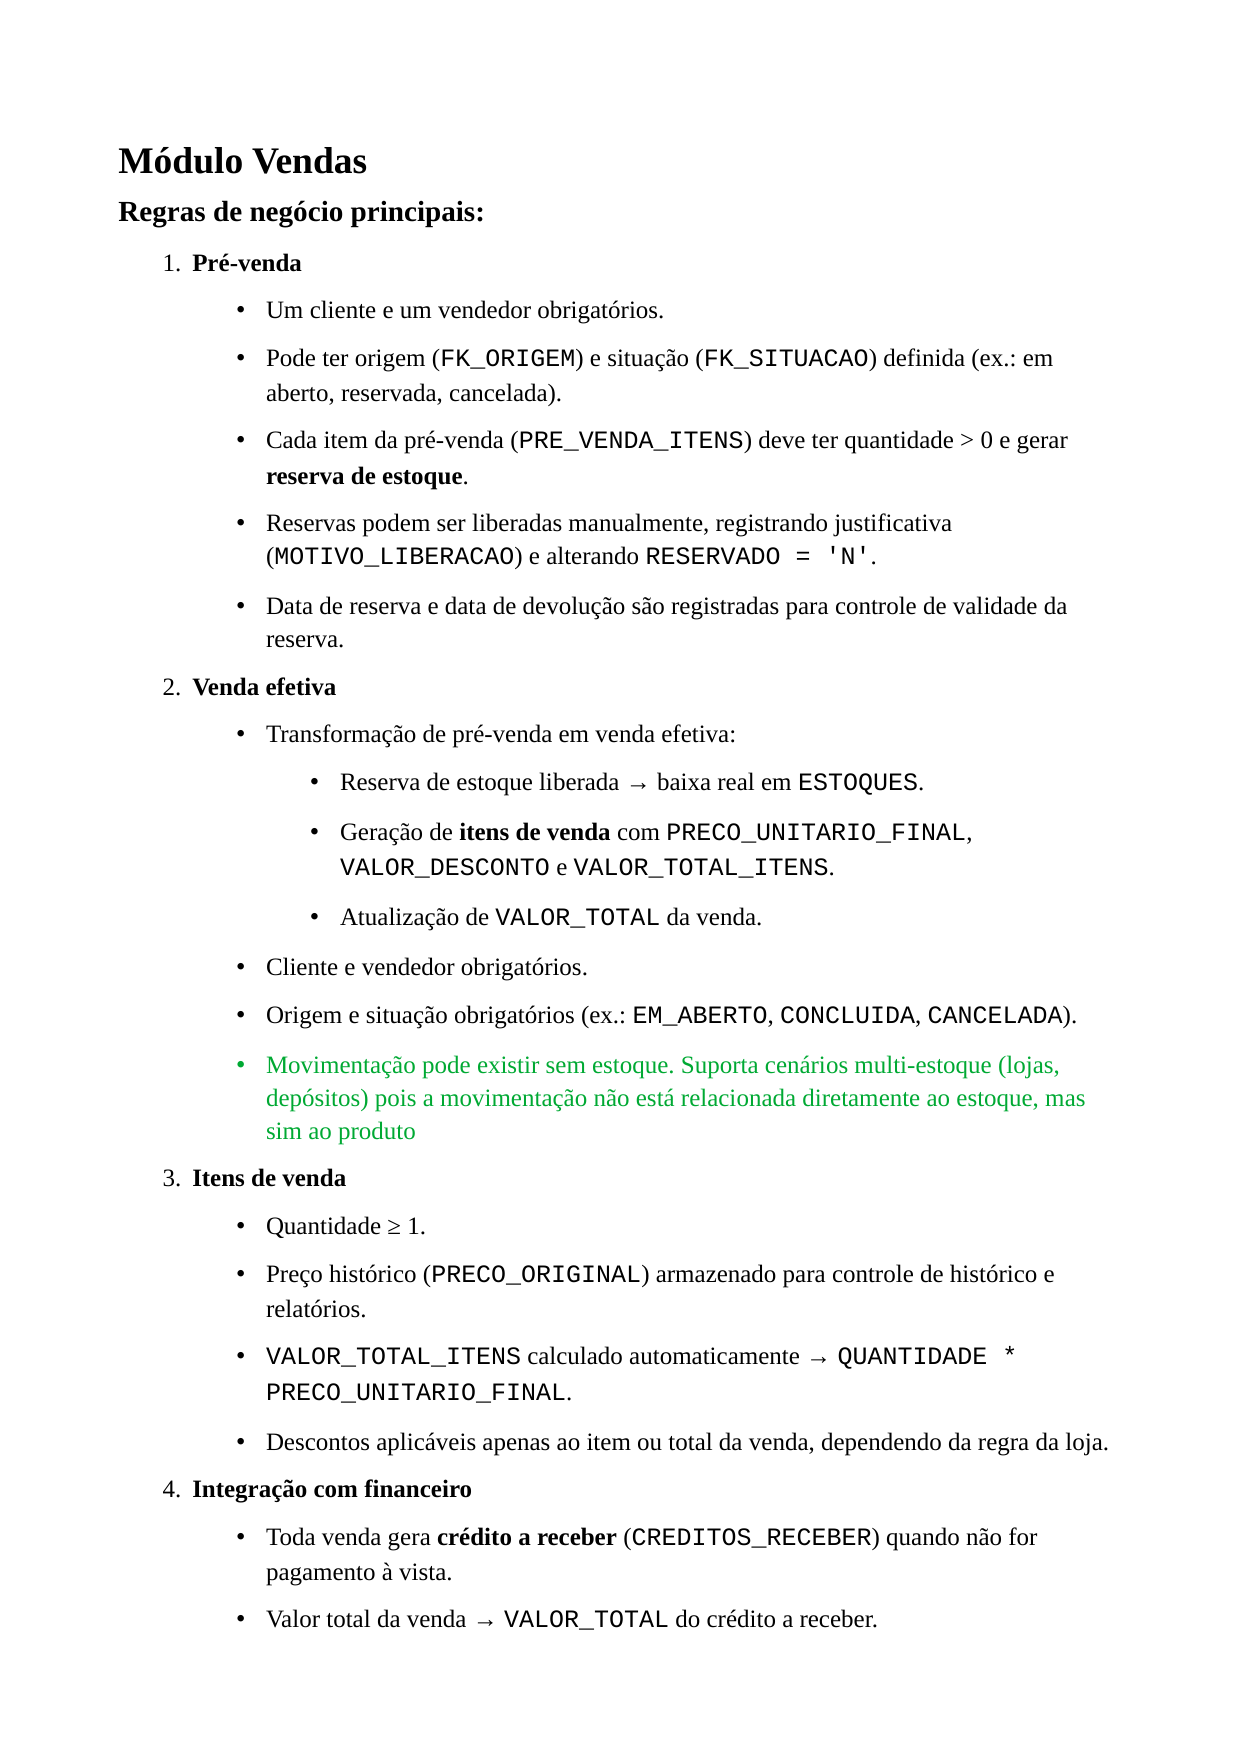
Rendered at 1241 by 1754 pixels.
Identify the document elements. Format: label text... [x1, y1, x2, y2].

list Itens de venda [162, 1163, 1122, 1192]
list Pré-venda [162, 248, 1122, 276]
list Um cliente e um vendedor obrigatórios. [236, 295, 1122, 324]
list Integração com financeiro [162, 1474, 1122, 1503]
list Quantidade ≥ 1. [236, 1211, 1122, 1240]
list Pode ter origem (FK_ORIGEM) e situação (FK_SITUACAO) definida (ex.: em aberto, reservada, cancelada). [236, 343, 1122, 407]
list Cliente e vendedor obrigatórios. [236, 952, 1122, 981]
list Reservas podem ser liberadas manualmente, registrando justificativa (MOTIVO_LIBERACAO) e alterando RESERVADO = 'N'. [236, 508, 1122, 572]
list Descontos aplicáveis apenas ao item ou total da venda, dependendo da regra da loja. [236, 1427, 1122, 1455]
subtitle Regras de negócio principais: [118, 194, 1122, 228]
list Toda venda gera crédito a receber (CREDITOS_RECEBER) quando não for pagamento à vista. [236, 1522, 1122, 1586]
list Cada item da pré-venda (PRE_VENDA_ITENS) deve ter quantidade > 0 e gerar reserva de estoque. [236, 426, 1122, 489]
list Preço histórico (PRECO_ORIGINAL) armazenado para controle de histórico e relatórios. [236, 1259, 1122, 1323]
subtitle Módulo Vendas [118, 139, 1122, 182]
list Valor total da venda → VALOR_TOTAL do crédito a receber. [236, 1604, 1122, 1635]
list Origem e situação obrigatórios (ex.: EM_ABERTO, CONCLUIDA, CANCELADA). [236, 1000, 1122, 1031]
list Data de reserva e data de devolução são registradas para controle de validade da reserva. [236, 591, 1122, 653]
list Atualização de VALOR_TOTAL da venda. [310, 902, 1122, 933]
list Movimentação pode existir sem estoque. Suporta cenários multi-estoque (lojas, depósitos) pois a movimentação não está relacionada diretamente ao estoque, mas sim ao produto [236, 1050, 1122, 1145]
list Reserva de estoque liberada → baixa real em ESTOQUES. [310, 767, 1122, 798]
list Transformação de pré-venda em venda efetiva: [236, 719, 1122, 748]
list VALOR_TOTAL_ITENS calculado automaticamente → QUANTIDADE * PRECO_UNITARIO_FINAL. [236, 1341, 1122, 1407]
list Venda efetiva [162, 672, 1122, 701]
list Geração de itens de venda com PRECO_UNITARIO_FINAL, VALOR_DESCONTO e VALOR_TOTAL_ITENS. [310, 817, 1122, 883]
